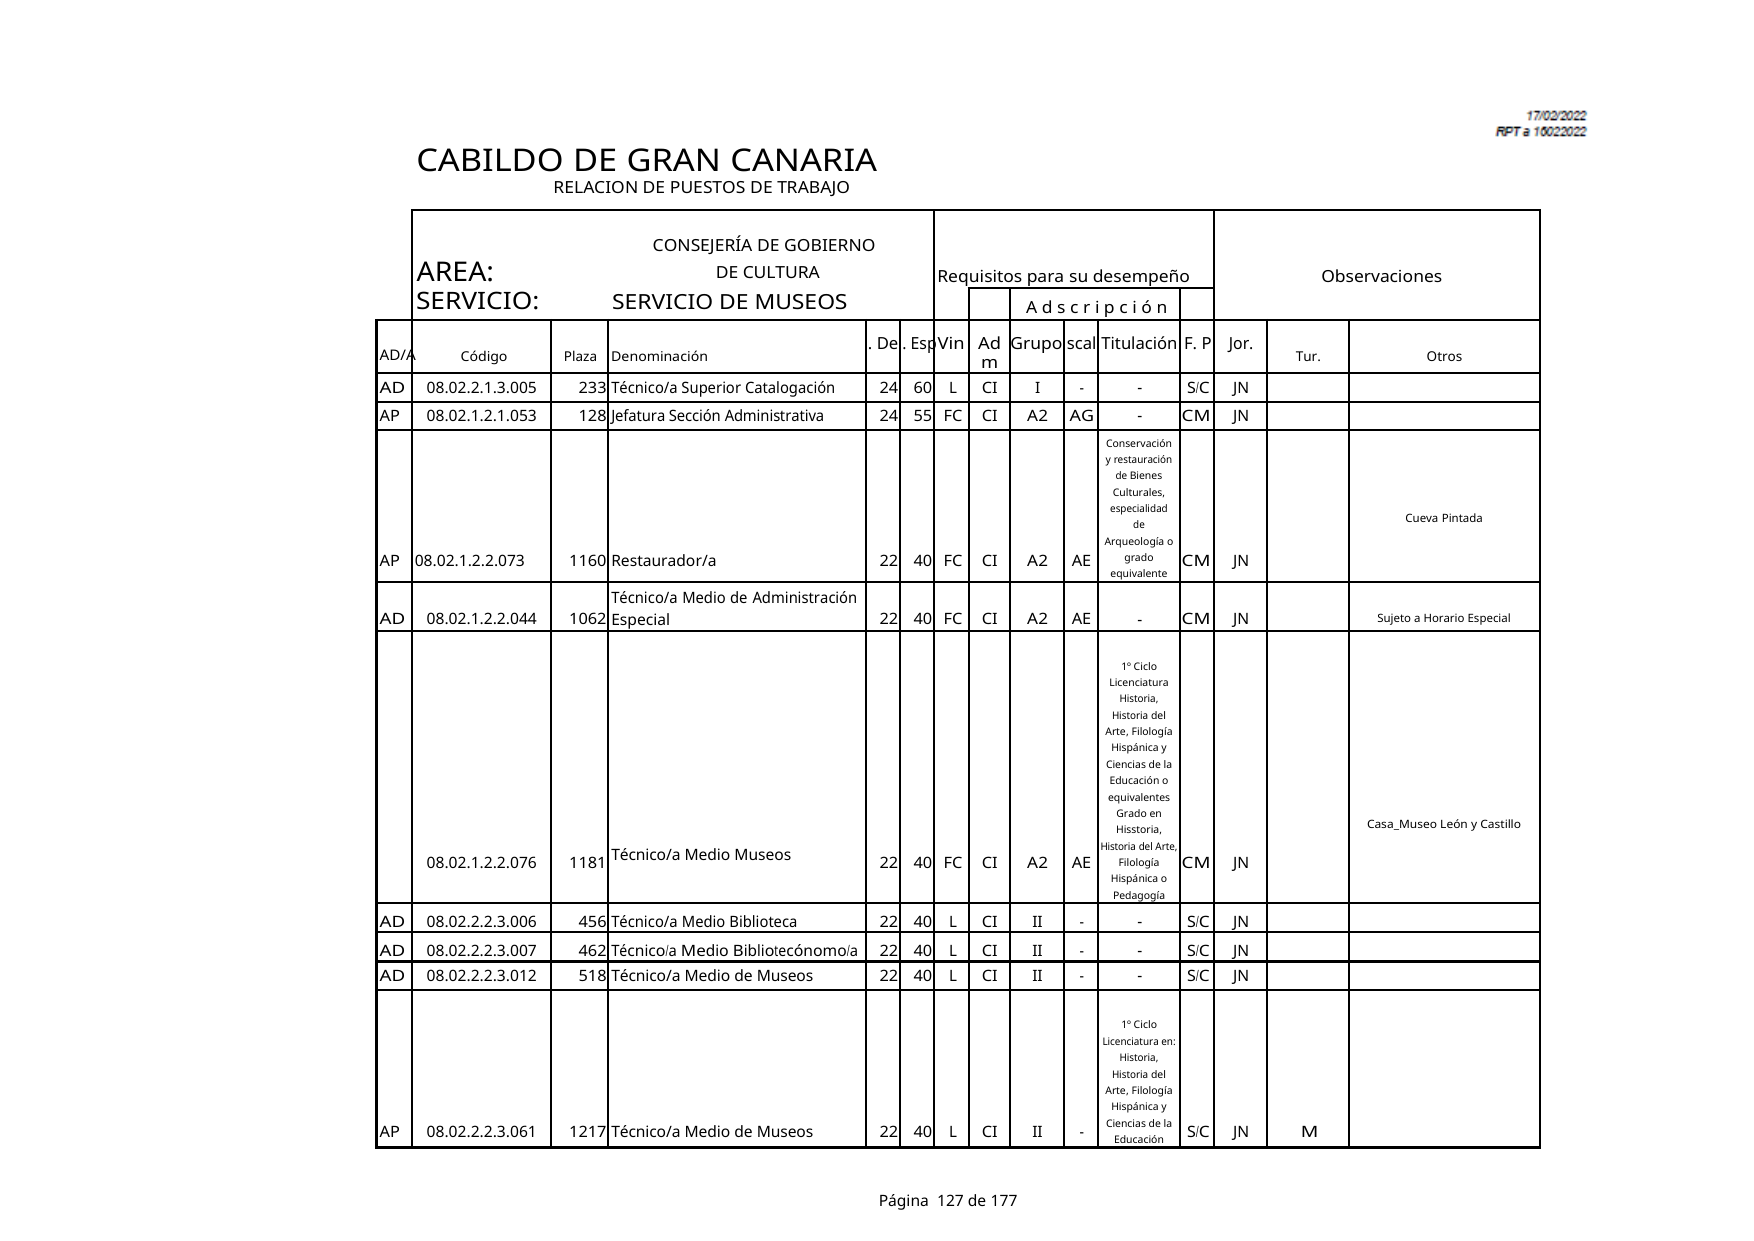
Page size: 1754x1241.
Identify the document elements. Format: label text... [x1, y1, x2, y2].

table_cell [1350, 374, 1539, 401]
table_cell [1350, 904, 1539, 931]
table_cell AE [1065, 632, 1097, 902]
table_cell JN [1215, 991, 1266, 1146]
table_cell Restaurador/a [609, 431, 865, 581]
table_cell [1350, 933, 1539, 960]
table_cell . Esp [901, 321, 933, 372]
table_cell II [1011, 904, 1063, 931]
table_cell JN [1215, 632, 1266, 902]
table_cell AE [1065, 583, 1097, 630]
table_cell [1350, 963, 1539, 989]
table_cell L [935, 904, 968, 931]
table_cell JN [1215, 583, 1266, 630]
table_cell Vin [935, 321, 968, 372]
table_cell AD/A [378, 321, 411, 372]
table_cell 40 [901, 963, 933, 989]
table_cell AD [378, 933, 411, 960]
table_cell 22 [867, 991, 899, 1146]
table_cell JN [1215, 403, 1266, 429]
table_cell A2 [1011, 403, 1063, 429]
table_cell JN [1215, 963, 1266, 989]
table_cell Adm [970, 321, 1009, 372]
table_cell II [1011, 991, 1063, 1146]
table_cell 08.02.1.2.2.044 [413, 583, 550, 630]
table_cell [1268, 963, 1348, 989]
table_cell 08.02.2.2.3.061 [413, 991, 550, 1146]
table_cell CI [970, 991, 1009, 1146]
table_cell 60 [901, 374, 933, 401]
table_cell Jefatura Sección Administrativa [609, 403, 865, 429]
picture [1494, 100, 1592, 146]
table_cell 456 [552, 904, 607, 931]
table_cell JN [1215, 431, 1266, 581]
table_cell 40 [901, 431, 933, 581]
table_cell Denominación [609, 321, 865, 372]
table_cell - [1065, 904, 1097, 931]
table_cell [1268, 632, 1348, 902]
table_cell [935, 287, 968, 319]
table_cell S/C [1181, 933, 1213, 960]
table_header [376, 209, 411, 319]
table_cell JN [1215, 904, 1266, 931]
table_cell [378, 632, 411, 902]
table_header Observaciones [1215, 211, 1539, 319]
table_cell Técnico/a Medio de Museos [609, 963, 865, 989]
table_cell 24 [867, 403, 899, 429]
table_cell [1268, 933, 1348, 960]
table_cell 1181 [552, 632, 607, 902]
table_cell [1268, 431, 1348, 581]
table_cell CI [970, 403, 1009, 429]
table_cell CI [970, 933, 1009, 960]
table_cell 08.02.2.2.3.006 [413, 904, 550, 931]
table_cell Casa_Museo León y Castillo [1350, 632, 1539, 902]
table_cell CM [1181, 431, 1213, 581]
table_cell 40 [901, 583, 933, 630]
table_cell CM [1181, 632, 1213, 902]
table_header CONSEJERÍA DE GOBIERNO AREA: DE CULTURA SERVICIO: SERVICIO DE MUSEOS [413, 211, 933, 319]
table_cell 518 [552, 963, 607, 989]
table_cell 22 [867, 632, 899, 902]
table_cell 08.02.1.2.2.076 [413, 632, 550, 902]
table_cell - [1065, 991, 1097, 1146]
table_cell Técnico/a Medio Museos [609, 632, 865, 902]
table_cell 08.02.1.2.2.073 [413, 431, 550, 581]
table_cell A d s c r i p c i ó n [1011, 289, 1179, 319]
table_cell CI [970, 904, 1009, 931]
table_cell Plaza [552, 321, 607, 372]
table_cell Grupo [1011, 321, 1063, 372]
table_cell FC [935, 403, 968, 429]
table_cell [1268, 583, 1348, 630]
table_cell L [935, 374, 968, 401]
table_cell - [1065, 933, 1097, 960]
table_cell 462 [552, 933, 607, 960]
table_cell Técnico/a Superior Catalogación [609, 374, 865, 401]
table_cell JN [1215, 374, 1266, 401]
table_cell CI [970, 583, 1009, 630]
table_cell Otros [1350, 321, 1539, 372]
table_cell 08.02.1.2.1.053 [413, 403, 550, 429]
table_cell - [1065, 963, 1097, 989]
table_cell A2 [1011, 583, 1063, 630]
table_cell [1350, 991, 1539, 1146]
table_cell A2 [1011, 431, 1063, 581]
table_cell S/C [1181, 904, 1213, 931]
table_cell AE [1065, 431, 1097, 581]
table_cell [1268, 403, 1348, 429]
table_cell JN [1215, 933, 1266, 960]
table_cell - [1099, 904, 1179, 931]
table_cell 128 [552, 403, 607, 429]
table_cell 22 [867, 963, 899, 989]
table_cell AP [378, 403, 411, 429]
table_cell 40 [901, 904, 933, 931]
table_cell 22 [867, 583, 899, 630]
table_cell Técnico/a Medio Bibliotecónomo/a [609, 933, 865, 960]
table_cell - [1099, 403, 1179, 429]
table_cell FC [935, 431, 968, 581]
table_cell [1268, 374, 1348, 401]
table_cell . De [867, 321, 899, 372]
table_cell CI [970, 374, 1009, 401]
table_cell 1º Ciclo Licenciatura Historia, Historia del Arte, Filología Hispánica y Ciencias de la Educación o equivalentes Grado en Hisstoria, Historia del Arte, Filología Hispánica o Pedagogía [1099, 632, 1179, 902]
table_cell Técnico/a Medio de Museos [609, 991, 865, 1146]
table_cell 40 [901, 933, 933, 960]
table_cell S/C [1181, 991, 1213, 1146]
table_cell 55 [901, 403, 933, 429]
table_cell 1062 [552, 583, 607, 630]
table_cell Cueva Pintada [1350, 431, 1539, 581]
table_cell FC [935, 583, 968, 630]
table_cell Conservación y restauración de Bienes Culturales, especialidad de Arqueología o grado equivalente [1099, 431, 1179, 581]
table_cell L [935, 963, 968, 989]
table_cell 1217 [552, 991, 607, 1146]
table_cell Técnico/a Medio Biblioteca [609, 904, 865, 931]
table_cell F. P [1181, 321, 1213, 372]
table_cell AD [378, 963, 411, 989]
table_cell - [1099, 374, 1179, 401]
table_cell AP [378, 991, 411, 1146]
table_cell II [1011, 933, 1063, 960]
table_cell 08.02.2.1.3.005 [413, 374, 550, 401]
table_cell 1160 [552, 431, 607, 581]
table_cell Técnico/a Medio de Administración Especial [609, 583, 865, 630]
table_cell Código [413, 321, 550, 372]
table_cell CM [1181, 403, 1213, 429]
table_cell 1º Ciclo Licenciatura en: Historia, Historia del Arte, Filología Hispánica y Ciencias de la Educación [1099, 991, 1179, 1146]
table_cell 22 [867, 904, 899, 931]
table_cell - [1065, 374, 1097, 401]
table_cell S/C [1181, 963, 1213, 989]
table_cell L [935, 991, 968, 1146]
table_cell 40 [901, 991, 933, 1146]
table_cell - [1099, 933, 1179, 960]
table_cell 233 [552, 374, 607, 401]
table_header Requisitos para su desempeño [935, 211, 1213, 287]
table_cell L [935, 933, 968, 960]
table_cell [1268, 904, 1348, 931]
table_cell FC [935, 632, 968, 902]
table_cell Titulación [1099, 321, 1179, 372]
table_cell AD [378, 904, 411, 931]
table_cell CI [970, 431, 1009, 581]
table_cell [970, 289, 1009, 319]
table_cell CI [970, 632, 1009, 902]
table_cell S/C [1181, 374, 1213, 401]
table_cell - [1099, 583, 1179, 630]
table_cell Tur. [1268, 321, 1348, 372]
table_cell CI [970, 963, 1009, 989]
table_cell 24 [867, 374, 899, 401]
table_cell Sujeto a Horario Especial [1350, 583, 1539, 630]
table_cell A2 [1011, 632, 1063, 902]
table_cell [1181, 289, 1213, 319]
table_cell AD [378, 374, 411, 401]
table_cell 22 [867, 933, 899, 960]
table_cell I [1011, 374, 1063, 401]
table_cell 08.02.2.2.3.012 [413, 963, 550, 989]
table_cell AP [378, 431, 411, 581]
table_cell - [1099, 963, 1179, 989]
table_cell Jor. [1215, 321, 1266, 372]
table_cell AD [378, 583, 411, 630]
table_cell 22 [867, 431, 899, 581]
table_cell scal [1065, 321, 1097, 372]
table_cell 08.02.2.2.3.007 [413, 933, 550, 960]
table_cell II [1011, 963, 1063, 989]
table_cell AG [1065, 403, 1097, 429]
table_cell [1350, 403, 1539, 429]
table_cell 40 [901, 632, 933, 902]
table_cell CM [1181, 583, 1213, 630]
table_cell M [1268, 991, 1348, 1146]
